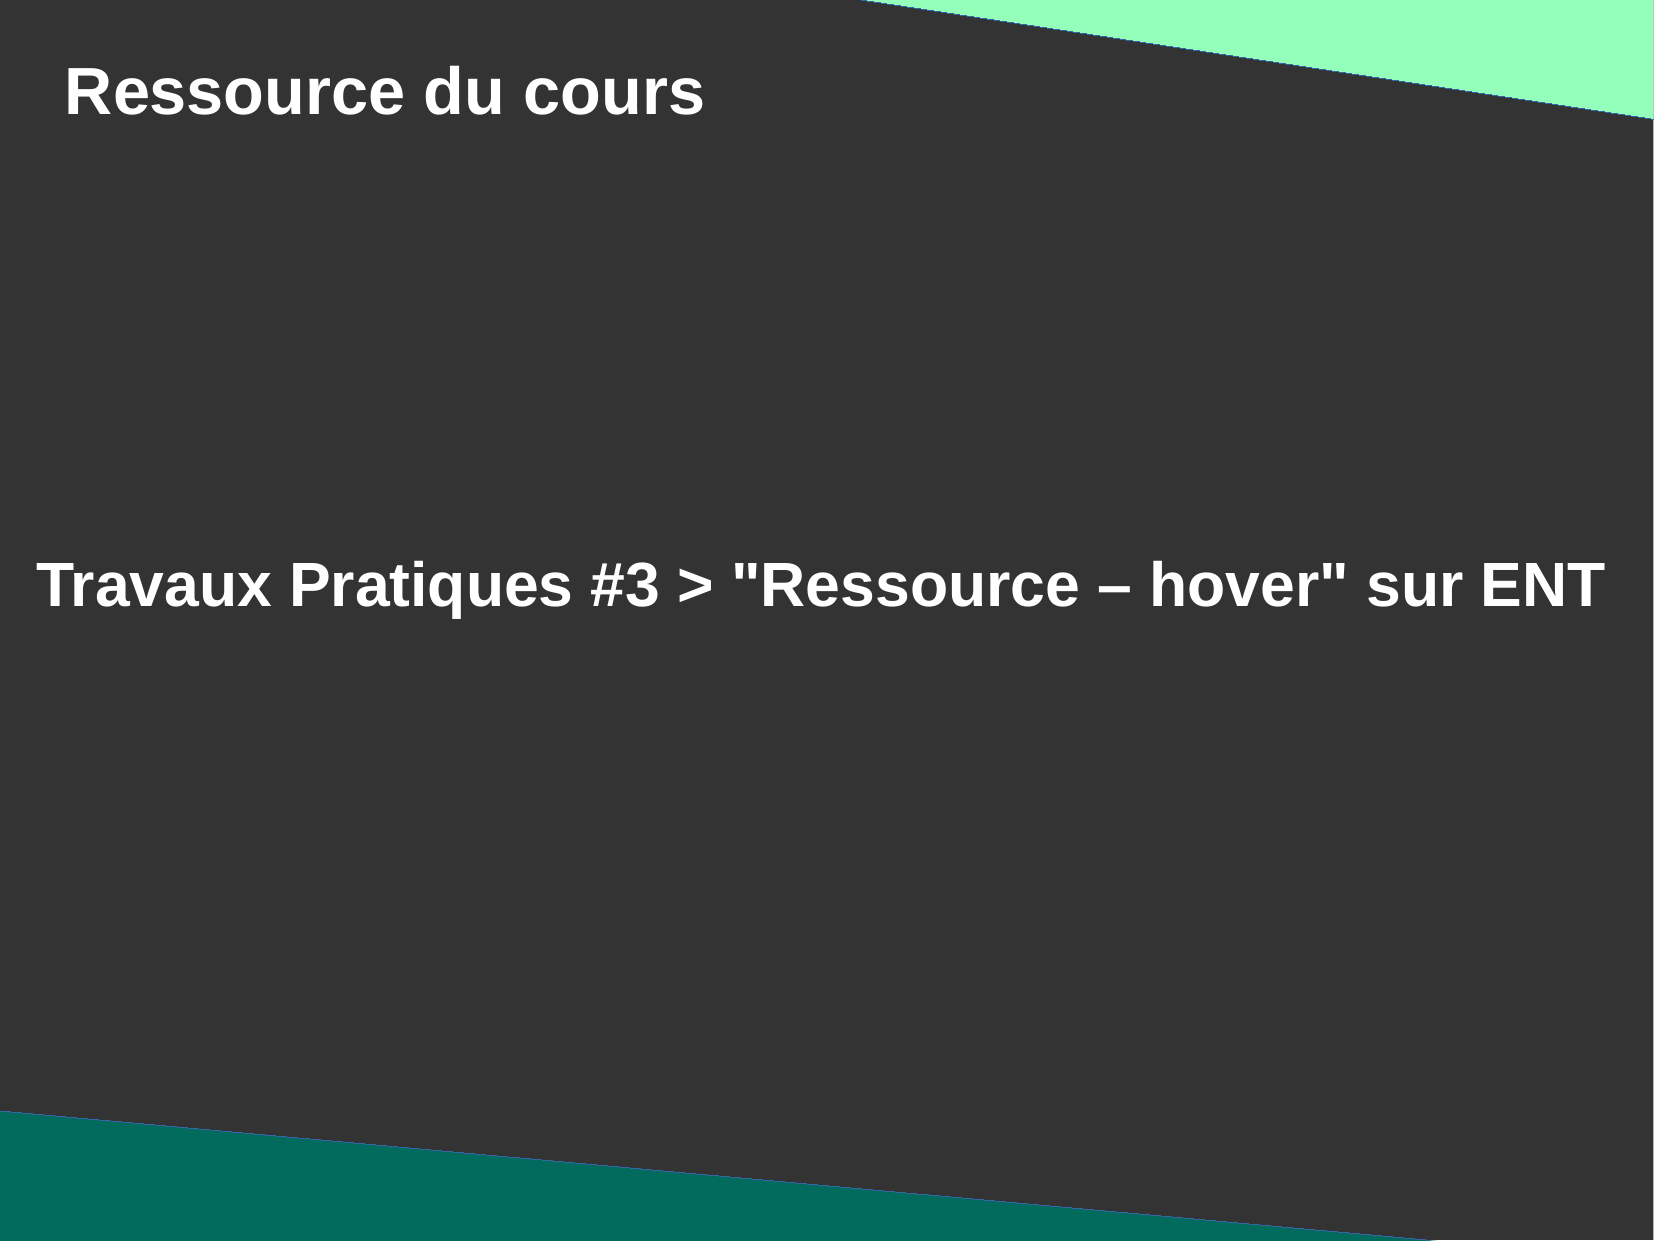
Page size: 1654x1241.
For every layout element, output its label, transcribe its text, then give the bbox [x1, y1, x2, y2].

title Ressource du cours [64, 54, 1553, 157]
title Travaux Pratiques #3 > "Ressource – hover" sur ENT [22, 550, 1622, 690]
text_box [861, 0, 1654, 120]
